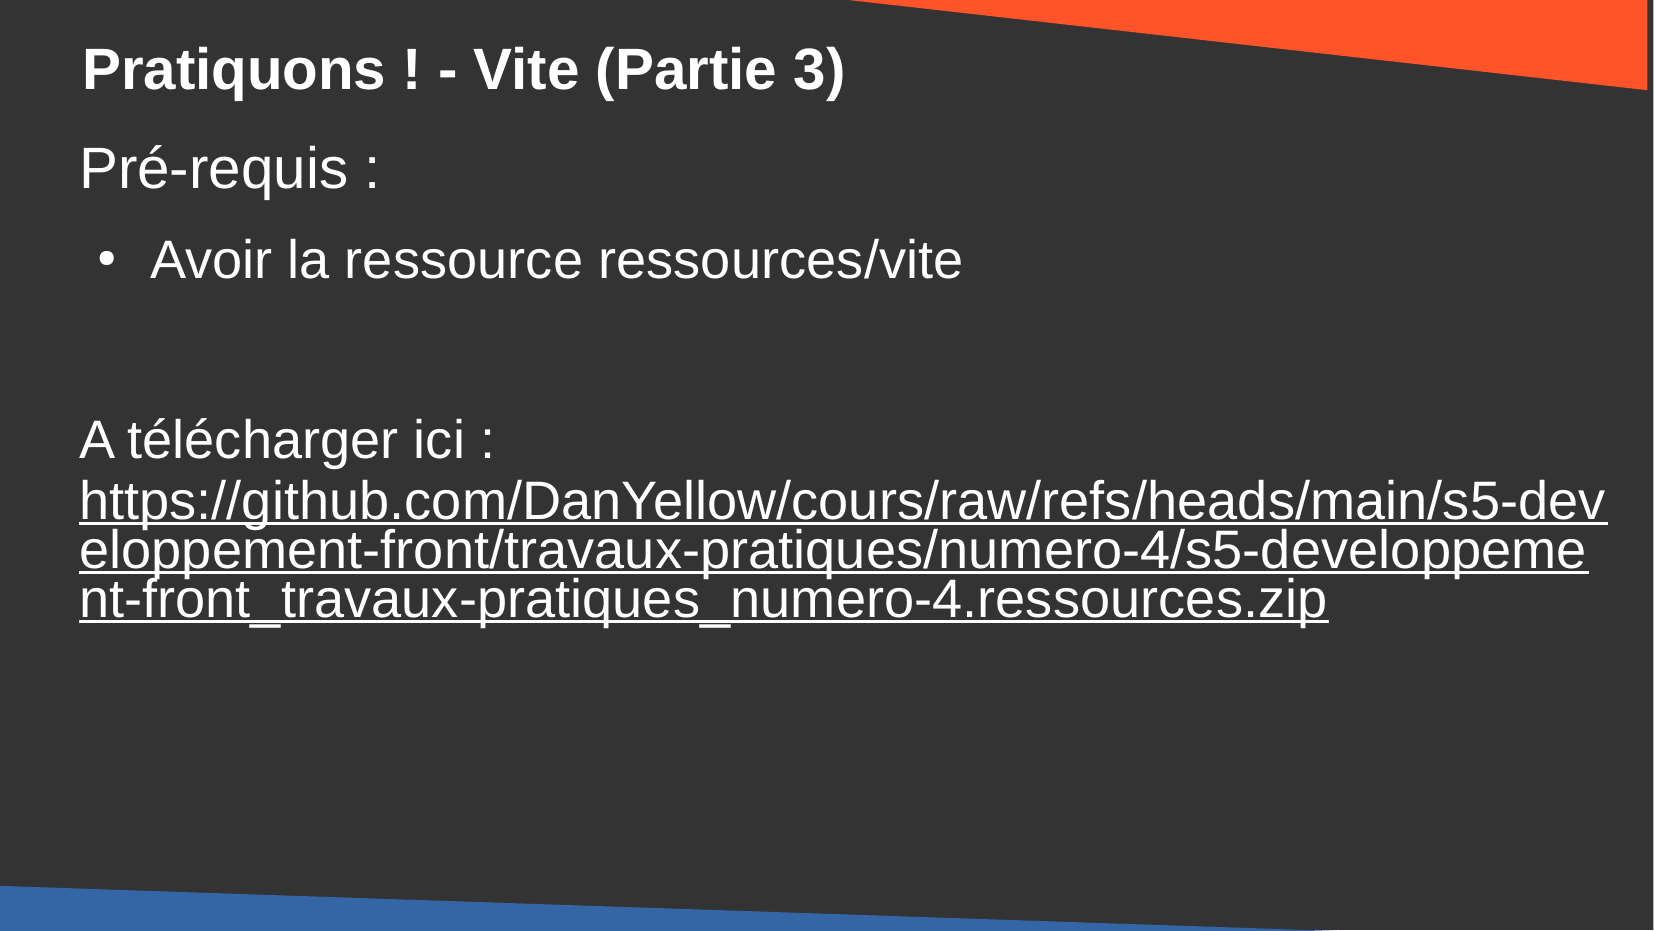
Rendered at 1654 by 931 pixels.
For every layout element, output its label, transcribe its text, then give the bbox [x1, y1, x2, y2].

text_box [0, 885, 1337, 931]
list Pré-requis : Avoir la ressource ressources/vite A télécharger ici : https://github.com/DanYellow/cours/raw/refs/heads/main/s5-developpement-front/travaux-pratiques/numero-4/s5-developpement-front_travaux-pratiques_numero-4.ressources.zip [79, 135, 1619, 721]
text_box [848, 0, 1648, 91]
title Pratiquons ! - Vite (Partie 3) [82, 37, 1571, 114]
